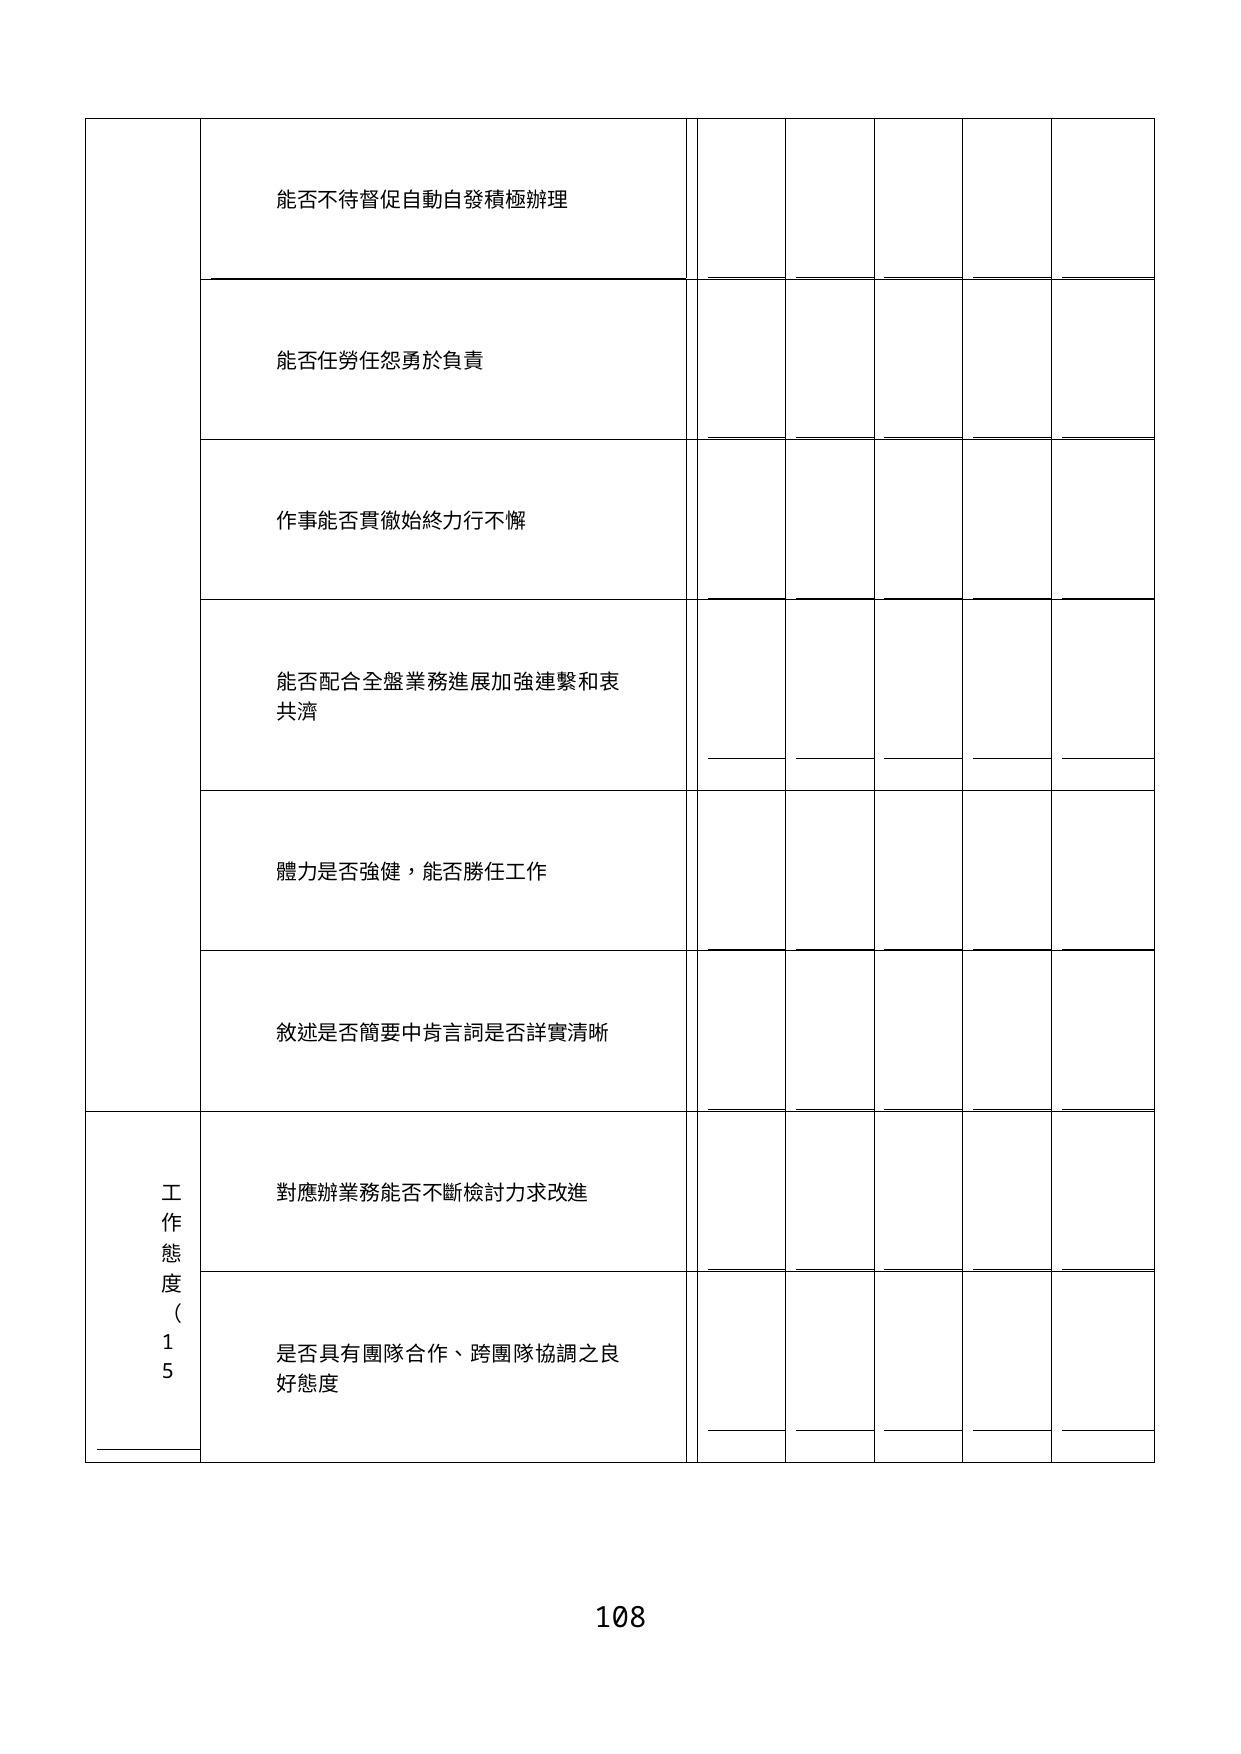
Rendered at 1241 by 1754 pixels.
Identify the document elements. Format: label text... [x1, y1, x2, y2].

table_cell [875, 791, 962, 950]
table_cell [1052, 791, 1154, 950]
table_cell 能否不待督促自動自發積極辦理 [201, 119, 686, 278]
table_cell [963, 280, 1051, 439]
table_cell [1052, 440, 1154, 599]
table_cell [698, 791, 785, 950]
table_cell [963, 600, 1051, 790]
table_cell [963, 1272, 1051, 1462]
table_cell 是否具有團隊合作、跨團隊協調之良好態度 [201, 1272, 686, 1462]
table_cell [875, 1272, 962, 1462]
table_cell [875, 280, 962, 439]
table_cell [786, 440, 874, 599]
table_cell 能否任勞任怨勇於負責 [201, 280, 686, 439]
table_cell [786, 600, 874, 790]
table_cell 工作態度（15％） [86, 1112, 200, 1462]
table_cell [86, 119, 200, 1111]
table_cell [698, 280, 785, 439]
table_cell [786, 1272, 874, 1462]
table_cell [698, 951, 785, 1111]
table_cell [963, 951, 1051, 1111]
table_cell [1052, 119, 1154, 278]
table_cell [687, 1272, 697, 1462]
table_cell [963, 1112, 1051, 1271]
table_cell [687, 280, 697, 439]
table_cell [786, 1112, 874, 1271]
table_cell [875, 119, 962, 278]
table_cell [1052, 280, 1154, 439]
table_cell [963, 440, 1051, 599]
table_cell [698, 1272, 785, 1462]
table_cell [687, 791, 697, 950]
table_cell [786, 791, 874, 950]
table_cell [875, 951, 962, 1111]
table_cell [1052, 1272, 1154, 1462]
table_cell [698, 440, 785, 599]
table_cell [1052, 600, 1154, 790]
table_cell 作事能否貫徹始終力行不懈 [201, 440, 686, 599]
table_cell [1052, 951, 1154, 1111]
table_cell 能否配合全盤業務進展加強連繫和衷共濟 [201, 600, 686, 790]
table_cell [687, 440, 697, 599]
table_cell [875, 440, 962, 599]
table_cell [786, 119, 874, 278]
table_cell [875, 600, 962, 790]
table_cell [698, 600, 785, 790]
table_cell [963, 791, 1051, 950]
table_cell [1052, 1112, 1154, 1271]
table_cell [687, 951, 697, 1111]
table_cell 敘述是否簡要中肯言詞是否詳實清晰 [201, 951, 686, 1111]
table_cell [687, 600, 697, 790]
table_cell [963, 119, 1051, 278]
table_cell [687, 1112, 697, 1271]
table_cell 對應辦業務能否不斷檢討力求改進 [201, 1112, 686, 1271]
table_cell [786, 280, 874, 439]
table_cell 體力是否強健，能否勝任工作 [201, 791, 686, 950]
table_cell [687, 119, 697, 278]
table_cell [698, 119, 785, 278]
table_cell [875, 1112, 962, 1271]
table_cell [786, 951, 874, 1111]
table_cell [698, 1112, 785, 1271]
